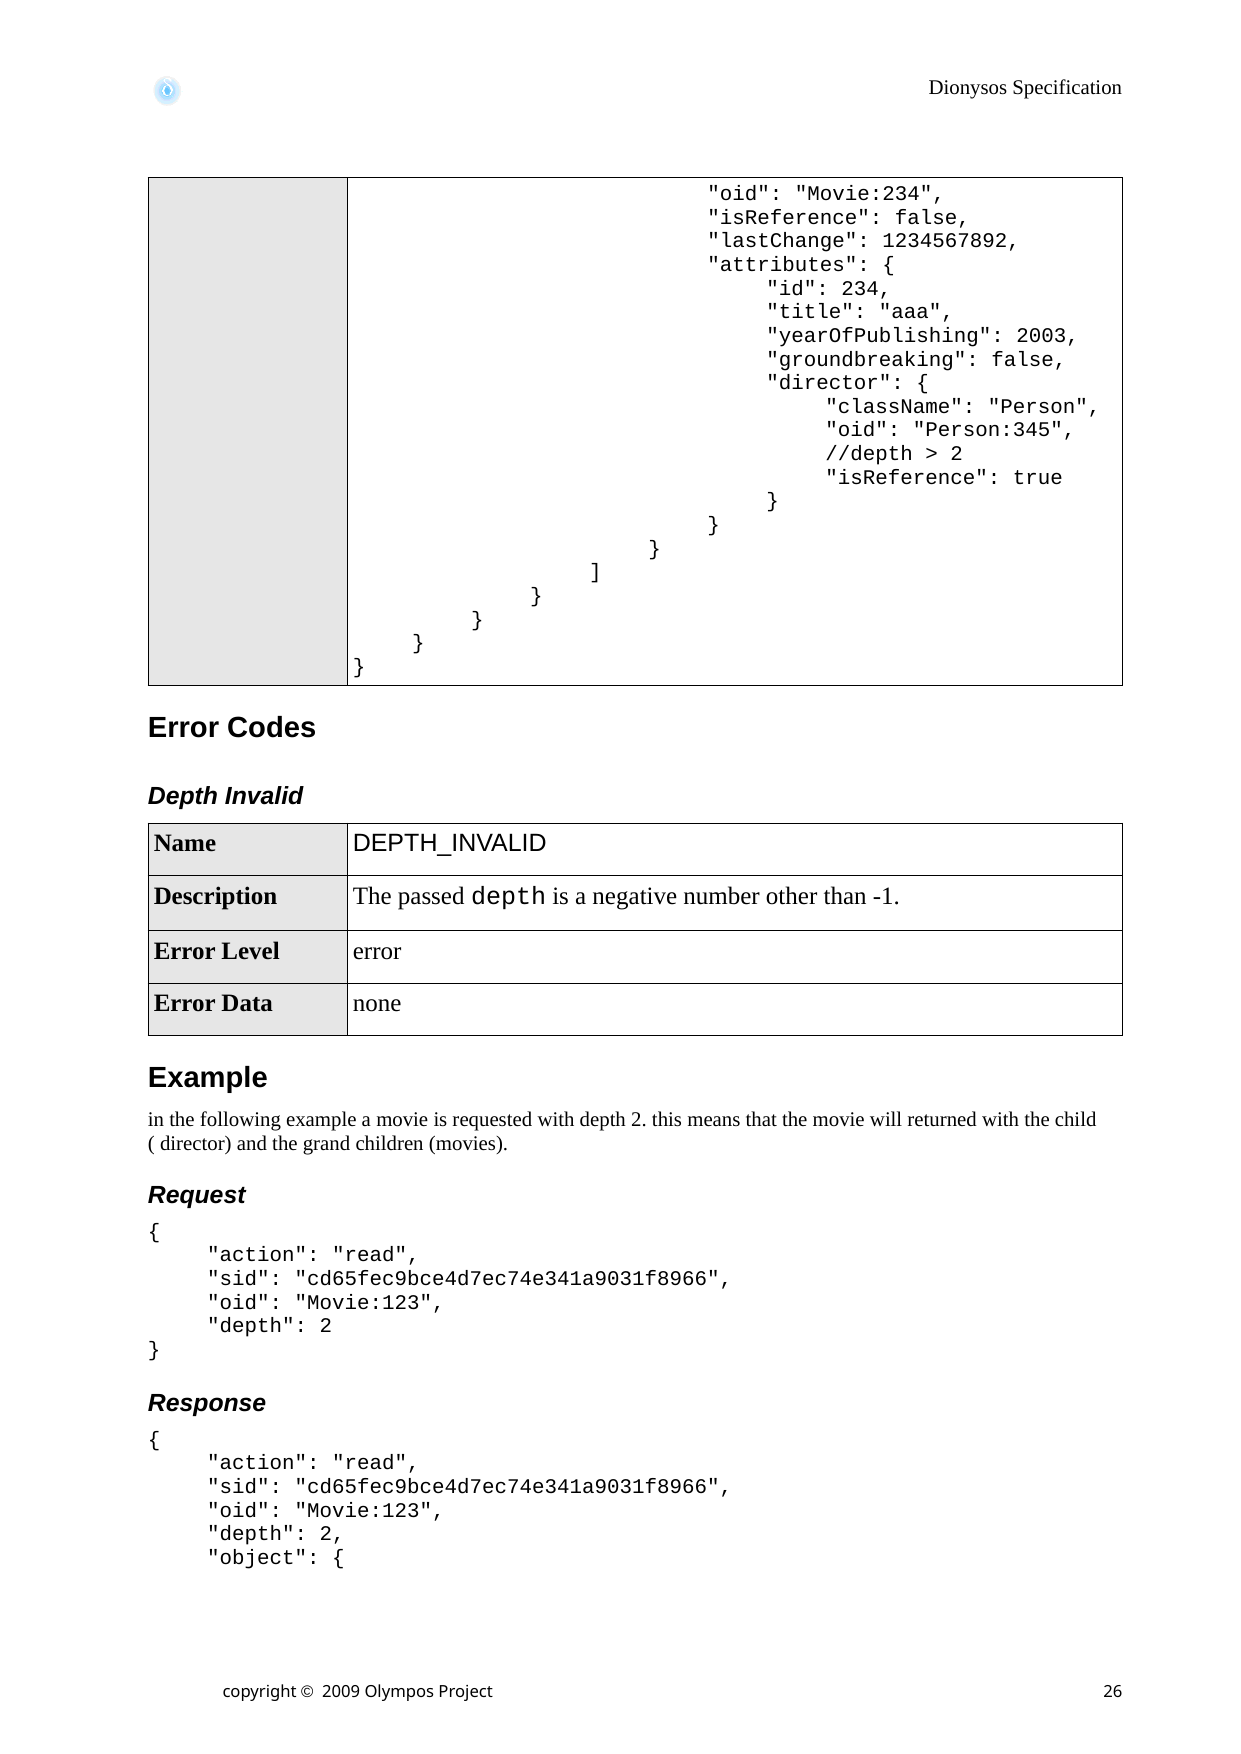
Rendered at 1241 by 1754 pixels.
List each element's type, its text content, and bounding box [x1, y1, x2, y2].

table_cell The passed depth is a negative number other than -1. [348, 876, 1122, 930]
text "depth": 2, [148, 1523, 1122, 1547]
table_cell "oid": "Movie:234", "isReference": false, "lastChange": 1234567892, "attributes": { "id": 234, "title": "aaa", "yearOfPublishing": 2003, "groundbreaking": false, "director": { "className": "Person", "oid": "Person:345", //depth > 2 "isReference": true } } } ] } } } } [348, 178, 1122, 685]
picture [152, 75, 184, 106]
text "action": "read", [148, 1452, 1122, 1476]
text "depth": 2 [148, 1315, 1122, 1339]
text "oid": "Movie:123", [148, 1499, 1122, 1523]
text "oid": "Movie:123", [148, 1292, 1122, 1315]
text Depth Invalid [148, 781, 1122, 810]
text Example [148, 1061, 1122, 1094]
text { [148, 1221, 1122, 1244]
table_cell error [348, 931, 1122, 983]
table_cell none [348, 984, 1122, 1035]
table_header Name [149, 824, 347, 875]
table_cell Error Data [149, 984, 347, 1035]
text "object": { [148, 1547, 1122, 1571]
text Response [148, 1388, 1122, 1416]
text Error Codes [148, 710, 1122, 744]
text in the following example a movie is requested with depth 2. this means that the movie will returned with the child ( director) and the grand children (movies). [148, 1107, 1122, 1155]
table_cell Description [149, 876, 347, 930]
table_header DEPTH_INVALID [348, 824, 1122, 875]
text { [148, 1429, 1122, 1452]
table_cell [149, 178, 347, 685]
text } [148, 1339, 1122, 1363]
text "sid": "cd65fec9bce4d7ec74e341a9031f8966", [148, 1268, 1122, 1292]
text Request [148, 1180, 1122, 1208]
table_cell Error Level [149, 931, 347, 983]
text "sid": "cd65fec9bce4d7ec74e341a9031f8966", [148, 1476, 1122, 1499]
text "action": "read", [148, 1244, 1122, 1268]
